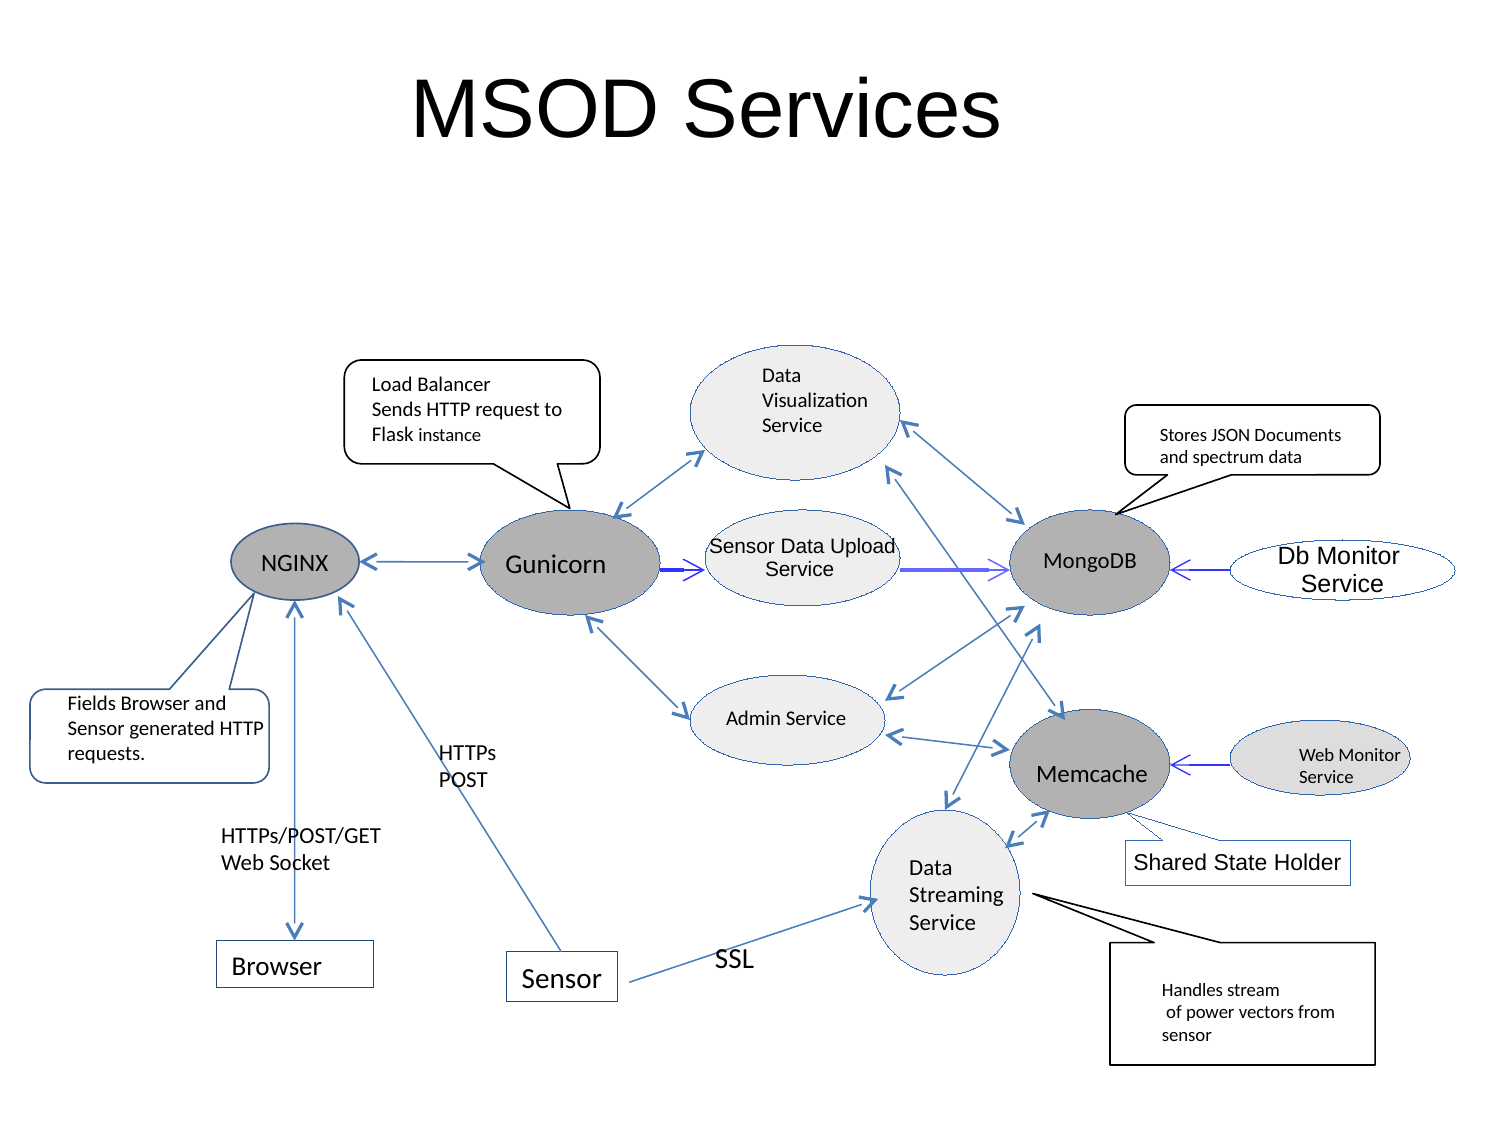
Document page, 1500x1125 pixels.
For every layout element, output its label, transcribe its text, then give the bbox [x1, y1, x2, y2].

text_box [1009, 509, 1171, 616]
text_box Gunicorn [490, 538, 622, 587]
text_box HTTPs POST [424, 730, 512, 800]
text_box NGINX [246, 539, 344, 584]
text_box Sensor [506, 951, 618, 1002]
text_box [1025, 796, 1155, 819]
text_box [870, 810, 1006, 976]
text_box [1009, 709, 1171, 792]
text_box [690, 675, 886, 766]
text_box Fields Browser and Sensor generated HTTP requests. [52, 682, 284, 773]
text_box Memcache [1021, 750, 1164, 796]
text_box MongoDB [1028, 537, 1152, 581]
text_box Load Balancer Sends HTTP request to Flask instance [357, 363, 582, 454]
text_box Sensor Data Upload Service [705, 509, 901, 606]
text_box Handles stream of power vectors from sensor [1147, 970, 1351, 1053]
text_box Data Visualization Service [747, 354, 888, 445]
text_box [230, 523, 360, 601]
text_box Web Monitor Service [1284, 734, 1416, 795]
text_box SSL [700, 931, 776, 982]
text_box [480, 510, 661, 616]
text_box [888, 381, 901, 444]
text_box Stores JSON Documents and spectrum data [1145, 415, 1361, 475]
text_box Admin Service [711, 697, 867, 738]
text_box MSOD Services [395, 54, 1018, 163]
text_box Browser [216, 940, 374, 988]
text_box [1230, 720, 1391, 792]
text_box Shared State Holder [1125, 812, 1351, 886]
text_box HTTPs/POST/GET Web Socket [206, 813, 397, 883]
text_box [690, 345, 888, 481]
text_box Data Streaming Service [894, 844, 1019, 942]
text_box Db Monitor Service [1230, 539, 1456, 601]
